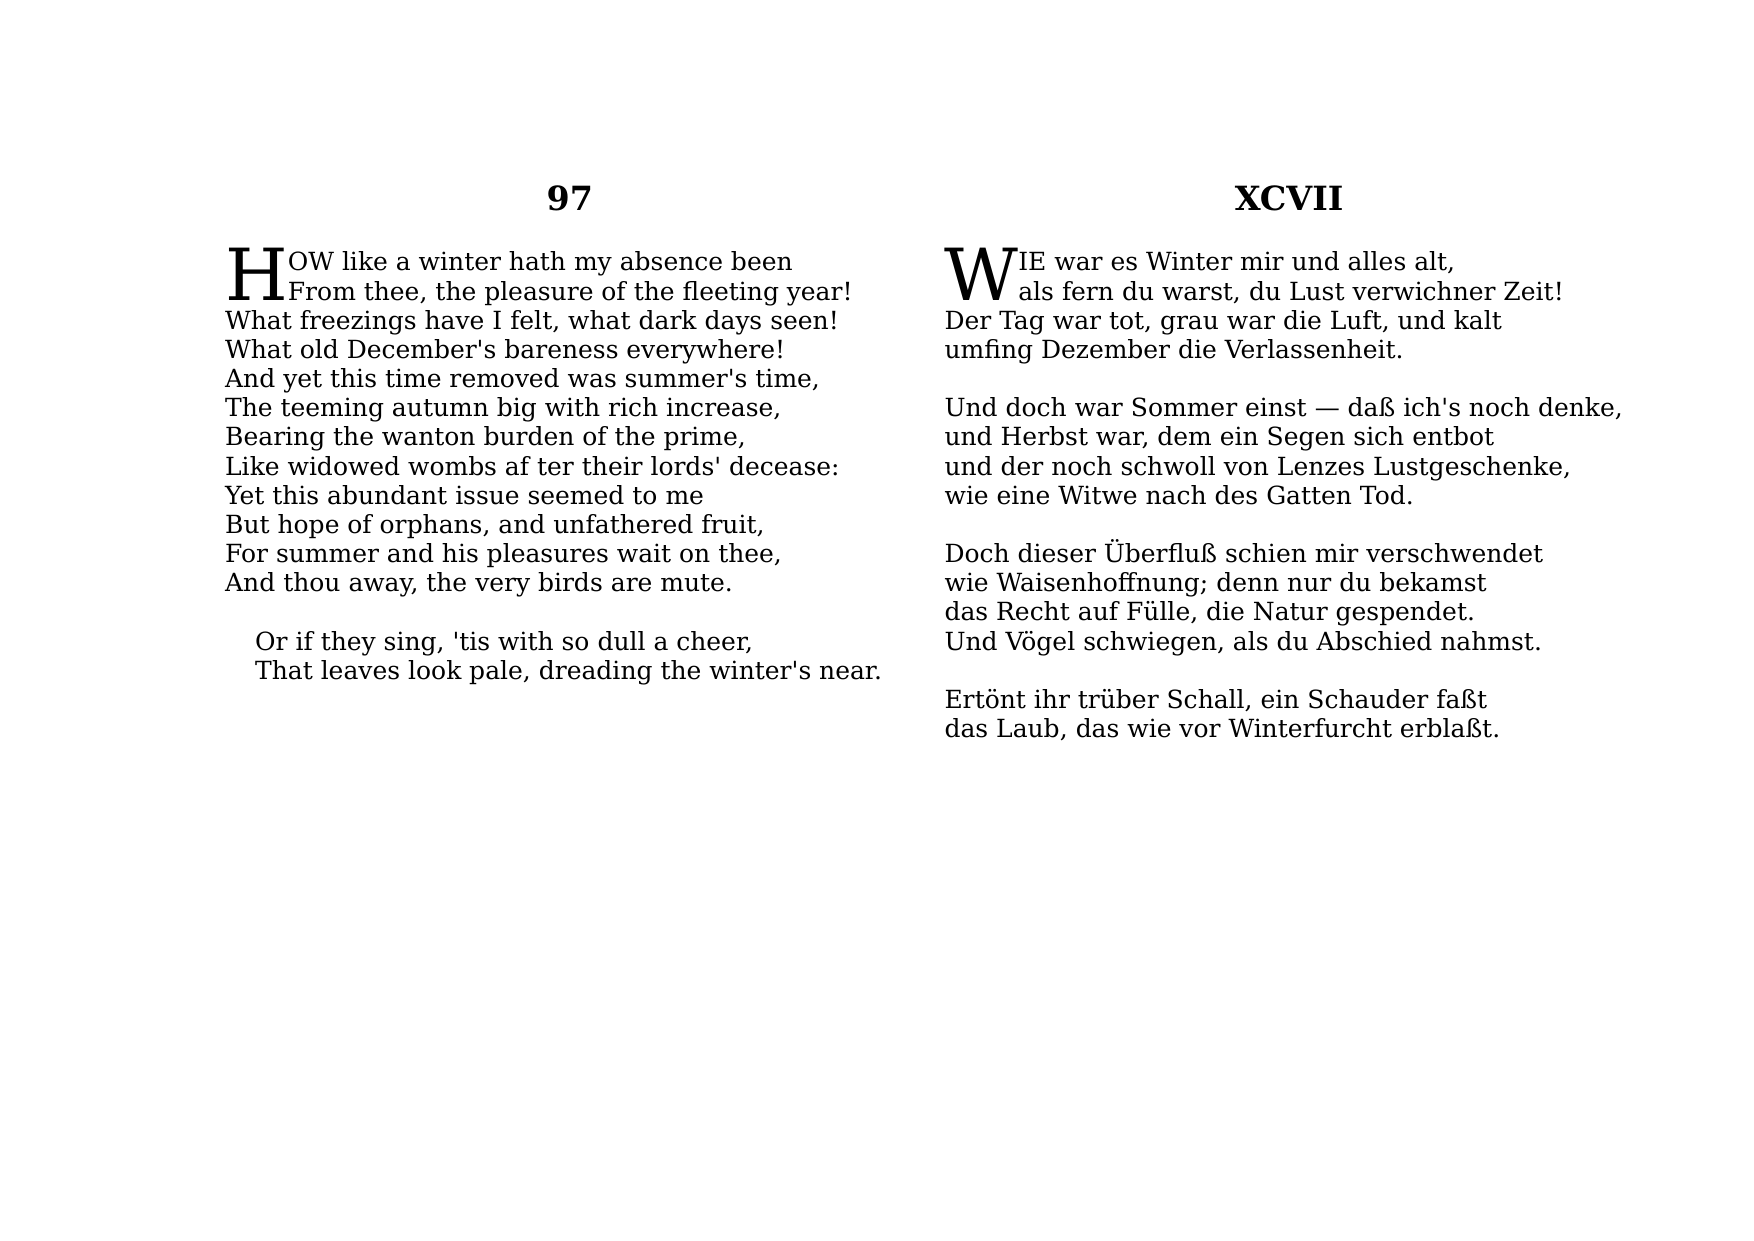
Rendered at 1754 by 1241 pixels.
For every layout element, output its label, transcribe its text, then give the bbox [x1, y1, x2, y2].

text XCVII [944, 179, 1633, 218]
text HOW like a winter hath my absence been From thee, the pleasure of the fleeting year! What freezings have I felt, what dark days seen! What old December's bareness everywhere! And yet this time removed was summer's time, The teeming autumn big with rich increase, Bearing the wanton burden of the prime, Like widowed wombs af ter their lords' decease: Yet this abundant issue seemed to me But hope of orphans, and unfathered fruit, For summer and his pleasures wait on thee, And thou away, the very birds are mute. [225, 247, 914, 597]
text Und doch war Sommer einst — daß ich's noch denke, und Herbst war, dem ein Segen sich entbot und der noch schwoll von Lenzes Lustgeschenke, wie eine Witwe nach des Gatten Tod. [944, 393, 1633, 510]
text 97 [225, 179, 914, 218]
text Doch dieser Überfluß schien mir verschwendet wie Waisenhoffnung; denn nur du bekamst das Recht auf Fülle, die Natur gespendet. Und Vögel schwiegen, als du Abschied nahmst. [944, 539, 1633, 656]
text Ertönt ihr trüber Schall, ein Schauder faßt das Laub, das wie vor Winterfurcht erblaßt. [944, 685, 1633, 743]
text WIE war es Winter mir und alles alt, als fern du warst, du Lust verwichner Zeit! Der Tag war tot, grau war die Luft, und kalt umfing Dezember die Verlassenheit. [944, 247, 1633, 364]
text Or if they sing, 'tis with so dull a cheer, That leaves look pale, dreading the winter's near. [255, 627, 914, 685]
